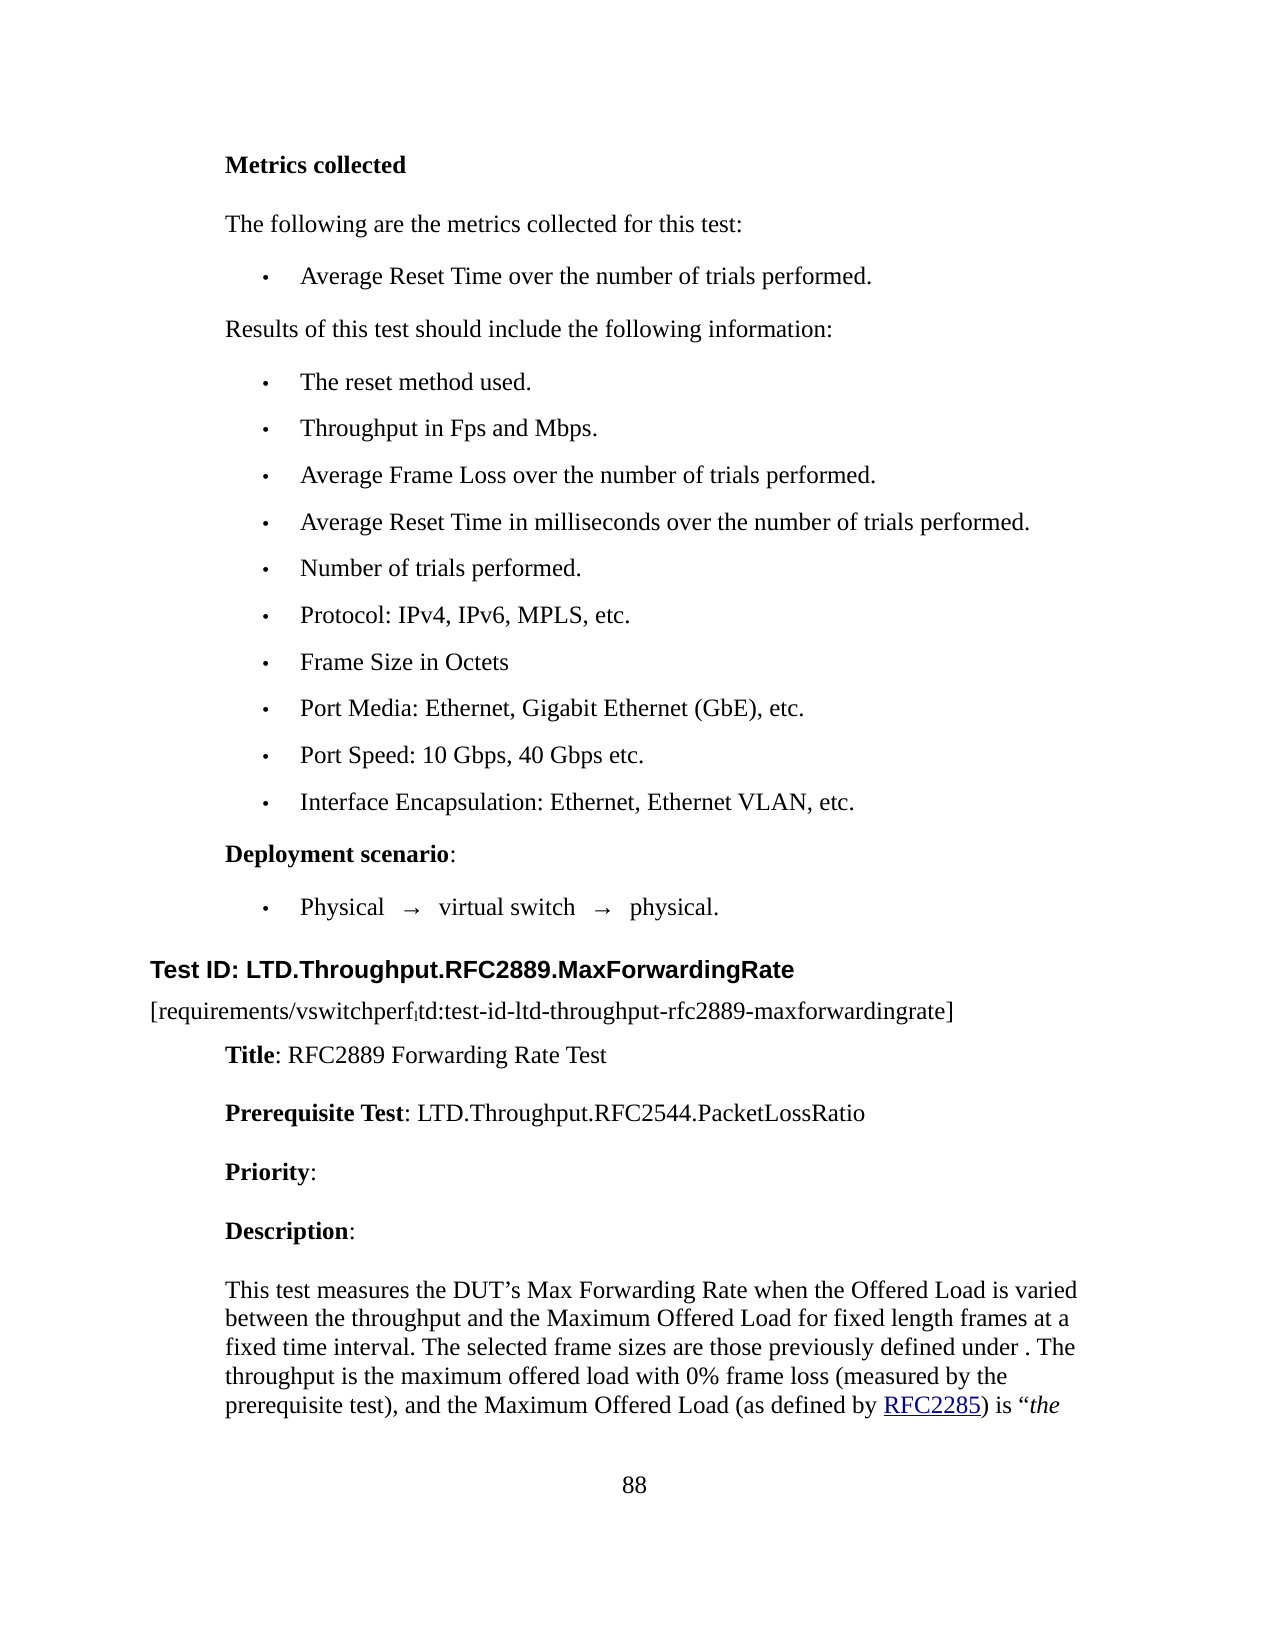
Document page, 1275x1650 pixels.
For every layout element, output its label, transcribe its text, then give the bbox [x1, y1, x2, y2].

list Interface Encapsulation: Ethernet, Ethernet VLAN, etc. [262, 787, 1125, 816]
text Metrics collected [225, 150, 1125, 179]
list Number of trials performed. [262, 553, 1125, 582]
list Port Speed: 10 Gbps, 40 Gbps etc. [262, 740, 1125, 769]
list Protocol: IPv4, IPv6, MPLS, etc. [262, 600, 1125, 629]
subtitle Test ID: LTD.Throughput.RFC2889.MaxForwardingRate [150, 955, 1125, 983]
text Deployment scenario: [225, 839, 1125, 868]
list Average Frame Loss over the number of trials performed. [262, 460, 1125, 489]
list Physical → virtual switch → physical. [262, 892, 1125, 921]
list Port Media: Ethernet, Gigabit Ethernet (GbE), etc. [262, 693, 1125, 722]
list Throughput in Fps and Mbps. [262, 413, 1125, 442]
text Prerequisite Test: LTD.Throughput.RFC2544.PacketLossRatio [225, 1098, 1125, 1127]
list Average Reset Time in milliseconds over the number of trials performed. [262, 507, 1125, 536]
text This test measures the DUT’s Max Forwarding Rate when the Offered Load is varied between the throughput and the Maximum Offered Load for fixed length frames at a fixed time interval. The selected frame sizes are those previously defined under . The throughput is the maximum offered load with 0% frame loss (measured by the prerequisite test), and the Maximum Offered Load (as defined by RFC2285) is “the [225, 1275, 1125, 1418]
list Average Reset Time over the number of trials performed. [262, 261, 1125, 290]
list The reset method used. [262, 367, 1125, 396]
text Description: [225, 1216, 1125, 1245]
text Title: RFC2889 Forwarding Rate Test [225, 1040, 1125, 1068]
list Frame Size in Octets [262, 647, 1125, 676]
text Priority: [225, 1157, 1125, 1186]
text The following are the metrics collected for this test: [225, 209, 1125, 237]
text [requirements/vswitchperfltd:test-id-ltd-throughput-rfc2889-maxforwardingrate] [150, 996, 1125, 1025]
text Results of this test should include the following information: [225, 314, 1125, 343]
